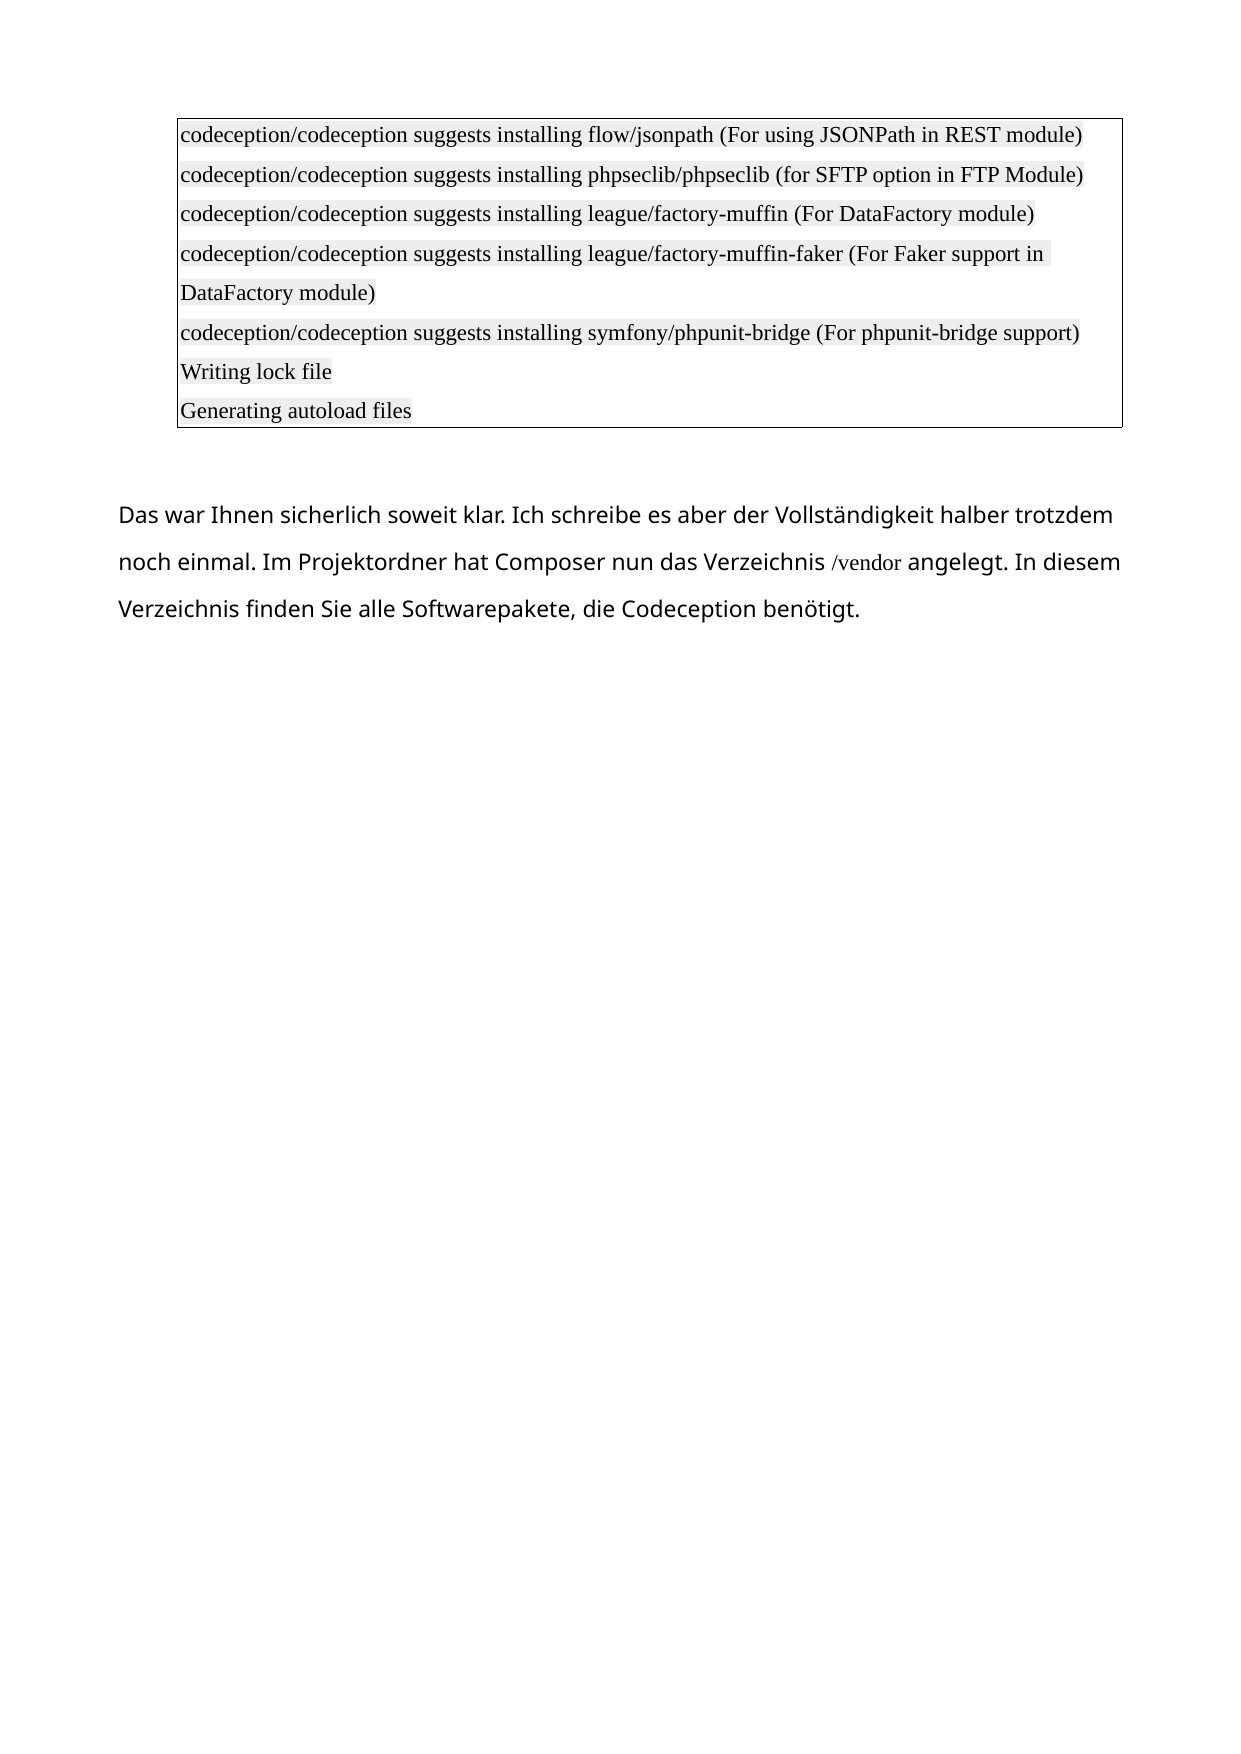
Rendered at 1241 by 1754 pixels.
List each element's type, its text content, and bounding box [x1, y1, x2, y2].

text codeception/codeception suggests installing flow/jsonpath (For using JSONPath in REST module) codeception/codeception suggests installing phpseclib/phpseclib (for SFTP option in FTP Module) codeception/codeception suggests installing league/factory-muffin (For DataFactory module) codeception/codeception suggests installing league/factory-muffin-faker (For Faker support in DataFactory module) codeception/codeception suggests installing symfony/phpunit-bridge (For phpunit-bridge support) Writing lock file Generating autoload files [178, 119, 1122, 427]
text Das war Ihnen sicherlich soweit klar. Ich schreibe es aber der Vollständigkeit halber trotzdem noch einmal. Im Projektordner hat Composer nun das Verzeichnis /vendor angelegt. In diesem Verzeichnis finden Sie alle Softwarepakete, die Codeception benötigt. [118, 499, 1122, 624]
